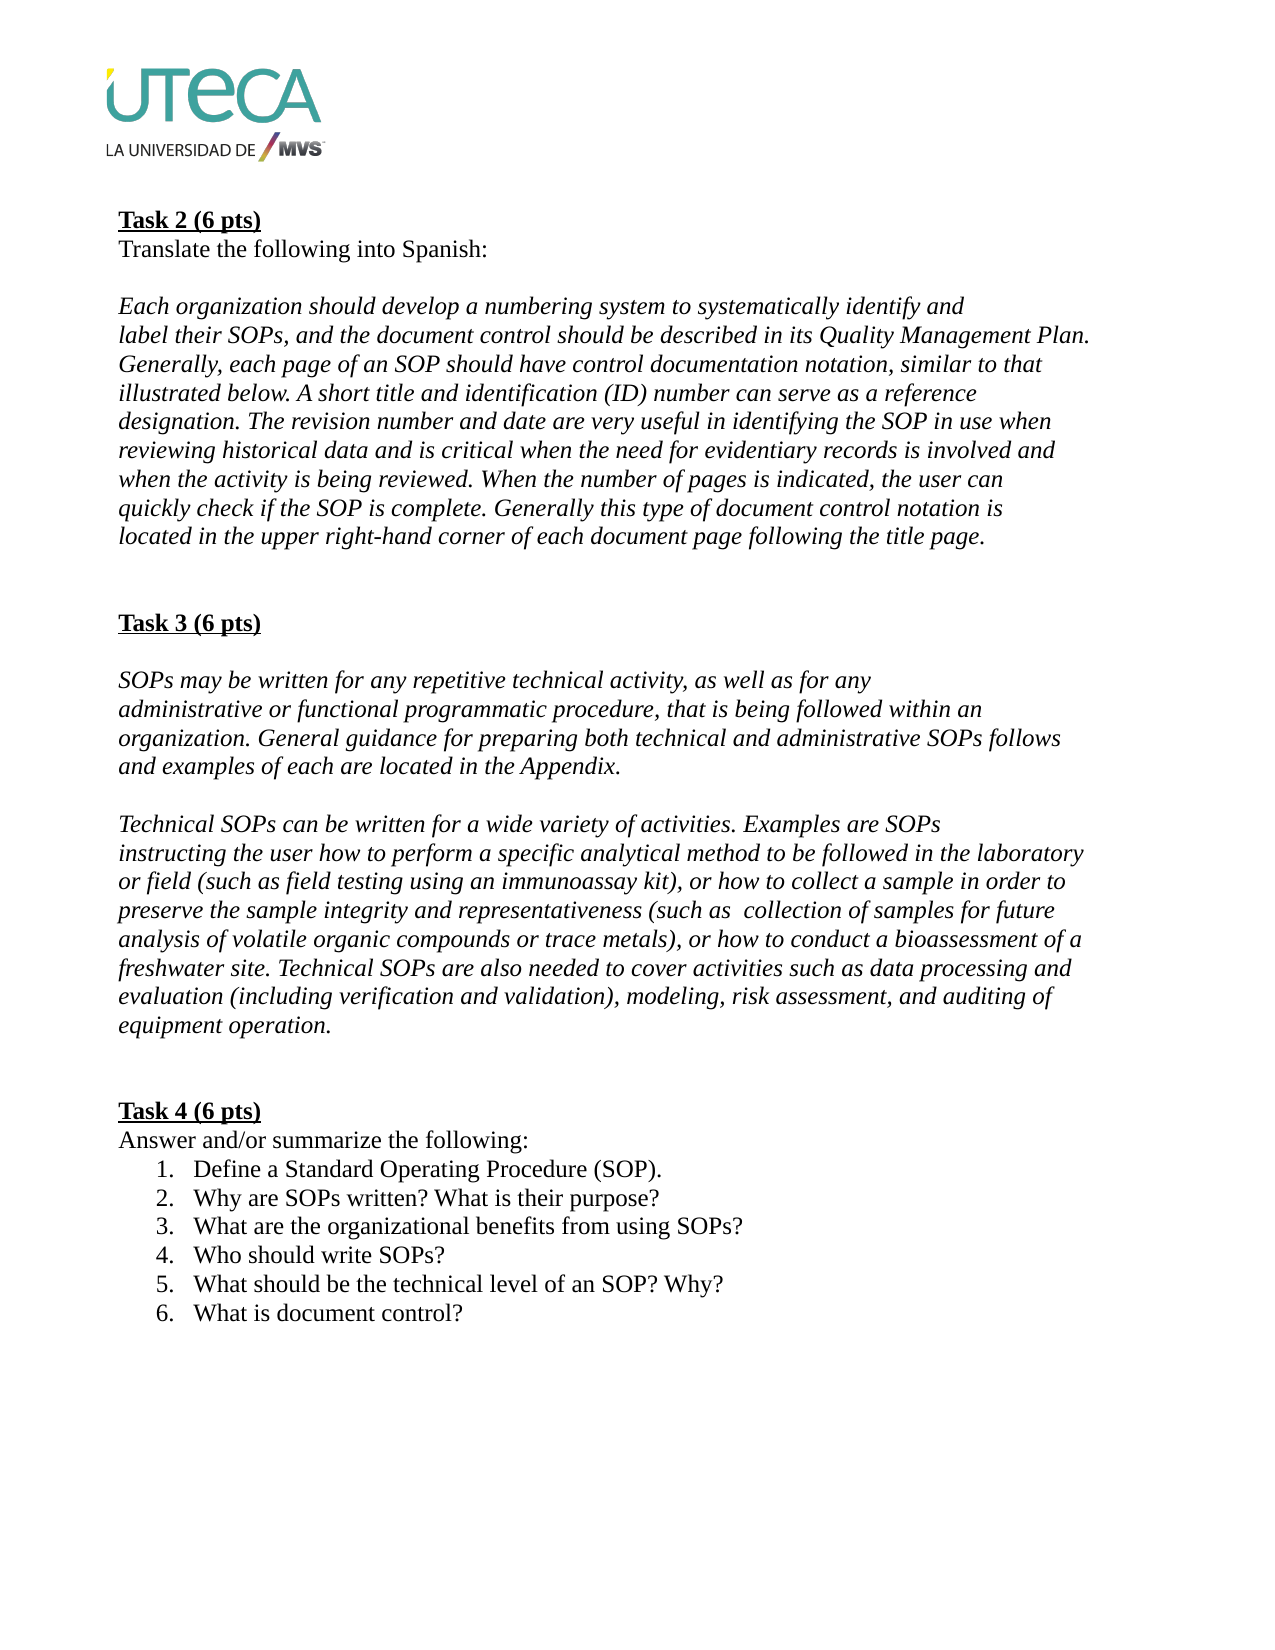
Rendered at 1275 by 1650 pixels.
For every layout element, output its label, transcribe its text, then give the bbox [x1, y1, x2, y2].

text Each organization should develop a numbering system to systematically identify and [118, 291, 1157, 320]
text quickly check if the SOP is complete. Generally this type of document control notation is [118, 493, 1157, 521]
list What should be the technical level of an SOP? Why? [156, 1269, 1157, 1298]
list Why are SOPs written? What is their purpose? [156, 1183, 1157, 1211]
text instructing the user how to perform a specific analytical method to be followed in the laboratory [118, 838, 1157, 866]
text evaluation (including verification and validation), modeling, risk assessment, and auditing of [118, 981, 1157, 1010]
text organization. General guidance for preparing both technical and administrative SOPs follows [118, 723, 1157, 751]
text located in the upper right-hand corner of each document page following the title page. [118, 521, 1157, 550]
list Who should write SOPs? [156, 1240, 1157, 1269]
text Generally, each page of an SOP should have control documentation notation, similar to that [118, 349, 1157, 378]
text preserve the sample integrity and representativeness (such as collection of samples for future [118, 895, 1157, 924]
list Define a Standard Operating Procedure (SOP). [156, 1154, 1157, 1183]
text SOPs may be written for any repetitive technical activity, as well as for any [118, 665, 1157, 694]
text freshwater site. Technical SOPs are also needed to cover activities such as data processing and [118, 953, 1157, 981]
picture [104, 64, 328, 166]
text administrative or functional programmatic procedure, that is being followed within an [118, 694, 1157, 723]
text Answer and/or summarize the following: [118, 1125, 1157, 1154]
list What is document control? [156, 1298, 1157, 1326]
text analysis of volatile organic compounds or trace metals), or how to conduct a bioassessment of a [118, 924, 1157, 953]
text label their SOPs, and the document control should be described in its Quality Management Plan. [118, 320, 1157, 349]
text designation. The revision number and date are very useful in identifying the SOP in use when [118, 406, 1157, 435]
text equipment operation. [118, 1010, 1157, 1039]
text or field (such as field testing using an immunoassay kit), or how to collect a sample in order to [118, 866, 1157, 895]
text reviewing historical data and is critical when the need for evidentiary records is involved and [118, 435, 1157, 464]
list What are the organizational benefits from using SOPs? [156, 1211, 1157, 1240]
text Technical SOPs can be written for a wide variety of activities. Examples are SOPs [118, 809, 1157, 838]
text Translate the following into Spanish: [118, 234, 1157, 263]
text Task 2 (6 pts) [118, 205, 1157, 234]
text Task 3 (6 pts) [118, 608, 1157, 636]
text Task 4 (6 pts) [118, 1096, 1157, 1125]
text and examples of each are located in the Appendix. [118, 751, 1157, 780]
text illustrated below. A short title and identification (ID) number can serve as a reference [118, 378, 1157, 406]
text when the activity is being reviewed. When the number of pages is indicated, the user can [118, 464, 1157, 493]
